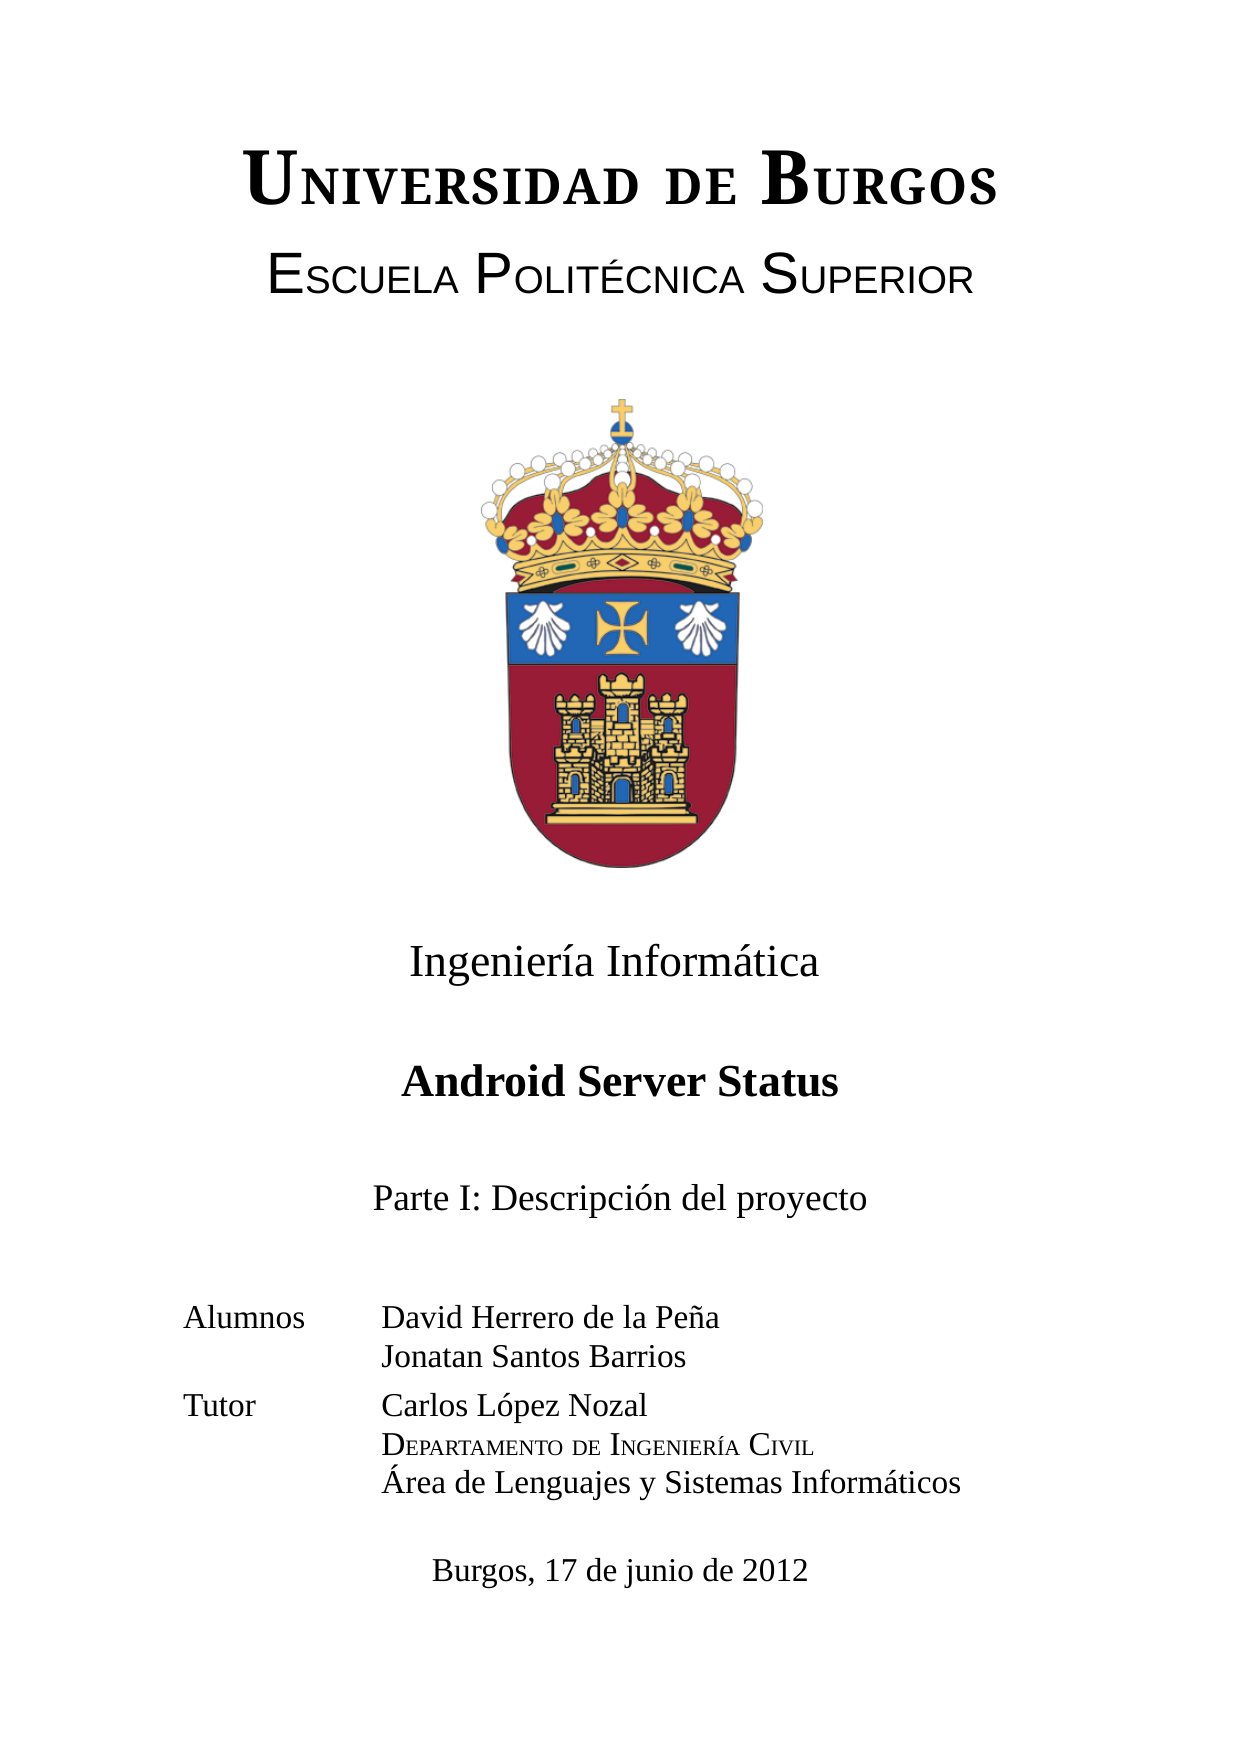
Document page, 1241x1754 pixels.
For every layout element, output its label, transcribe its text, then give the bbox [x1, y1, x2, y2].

table_cell Carlos López Nozal Departamento de Ingeniería Civil Área de Lenguajes y Sistemas Informáticos [375, 1380, 1063, 1506]
table_cell Burgos, 17 de junio de 2012 [177, 1506, 1063, 1594]
table_cell Ingeniería Informática Android Server Status Parte I: Descripción del proyecto [177, 365, 1063, 1292]
table_cell Tutor [177, 1380, 375, 1506]
table_header Universidad de Burgos Escuela Politécnica Superior [177, 118, 1063, 365]
picture [387, 399, 857, 868]
table_cell David Herrero de la Peña Jonatan Santos Barrios [375, 1292, 1063, 1380]
table_cell Alumnos [177, 1292, 375, 1380]
